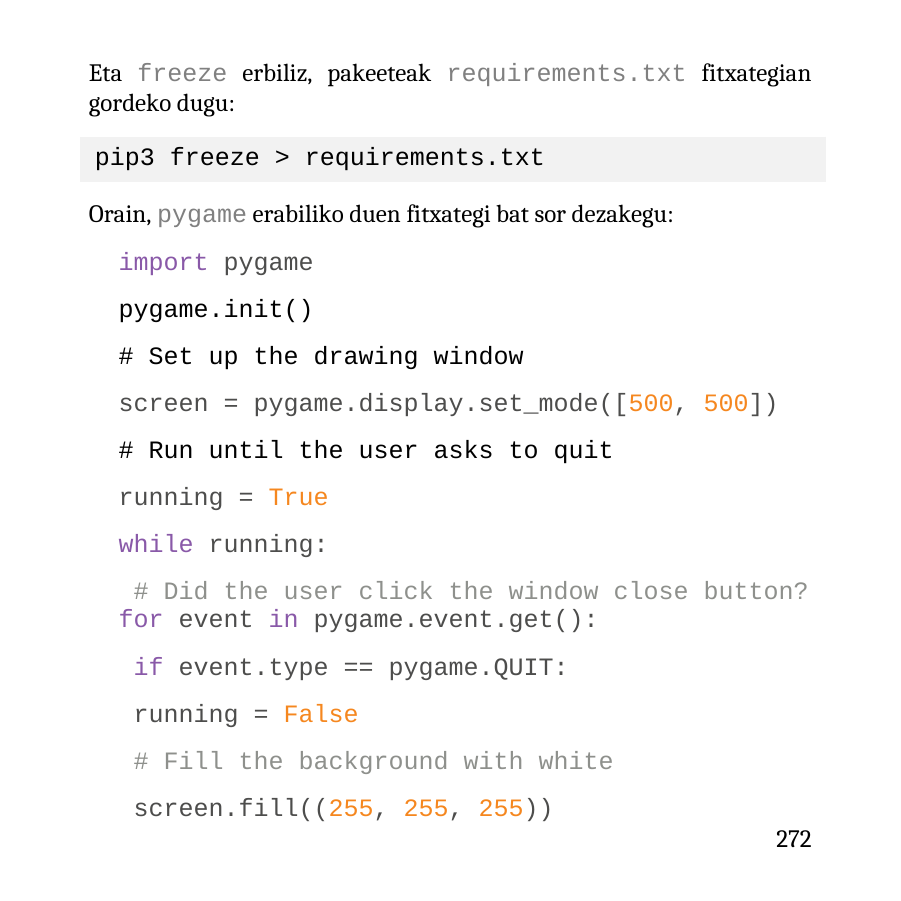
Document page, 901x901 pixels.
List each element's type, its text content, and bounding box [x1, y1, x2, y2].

text Orain, pygame erabiliko duen fitxategi bat sor dezakegu: [89, 200, 811, 230]
text # Set up the drawing window [118, 343, 811, 372]
text pip3 freeze > requirements.txt [86, 143, 820, 175]
text running = True [118, 484, 811, 513]
text Eta freeze erbiliz, pakeeteak requirements.txt fitxategian gordeko dugu: [89, 59, 811, 118]
text # Fill the background with white [118, 748, 811, 777]
text # Run until the user asks to quit [118, 437, 811, 466]
text if event.type == pygame.QUIT: [118, 654, 811, 682]
text running = False [118, 701, 811, 729]
text screen = pygame.display.set_mode([500, 500]) [118, 390, 811, 419]
text # Did the user click the window close button? for event in pygame.event.get(): [118, 579, 811, 635]
text while running: [118, 532, 811, 560]
text pygame.init() [118, 296, 811, 324]
text import pygame [118, 249, 811, 277]
text screen.fill((255, 255, 255)) [118, 795, 811, 824]
